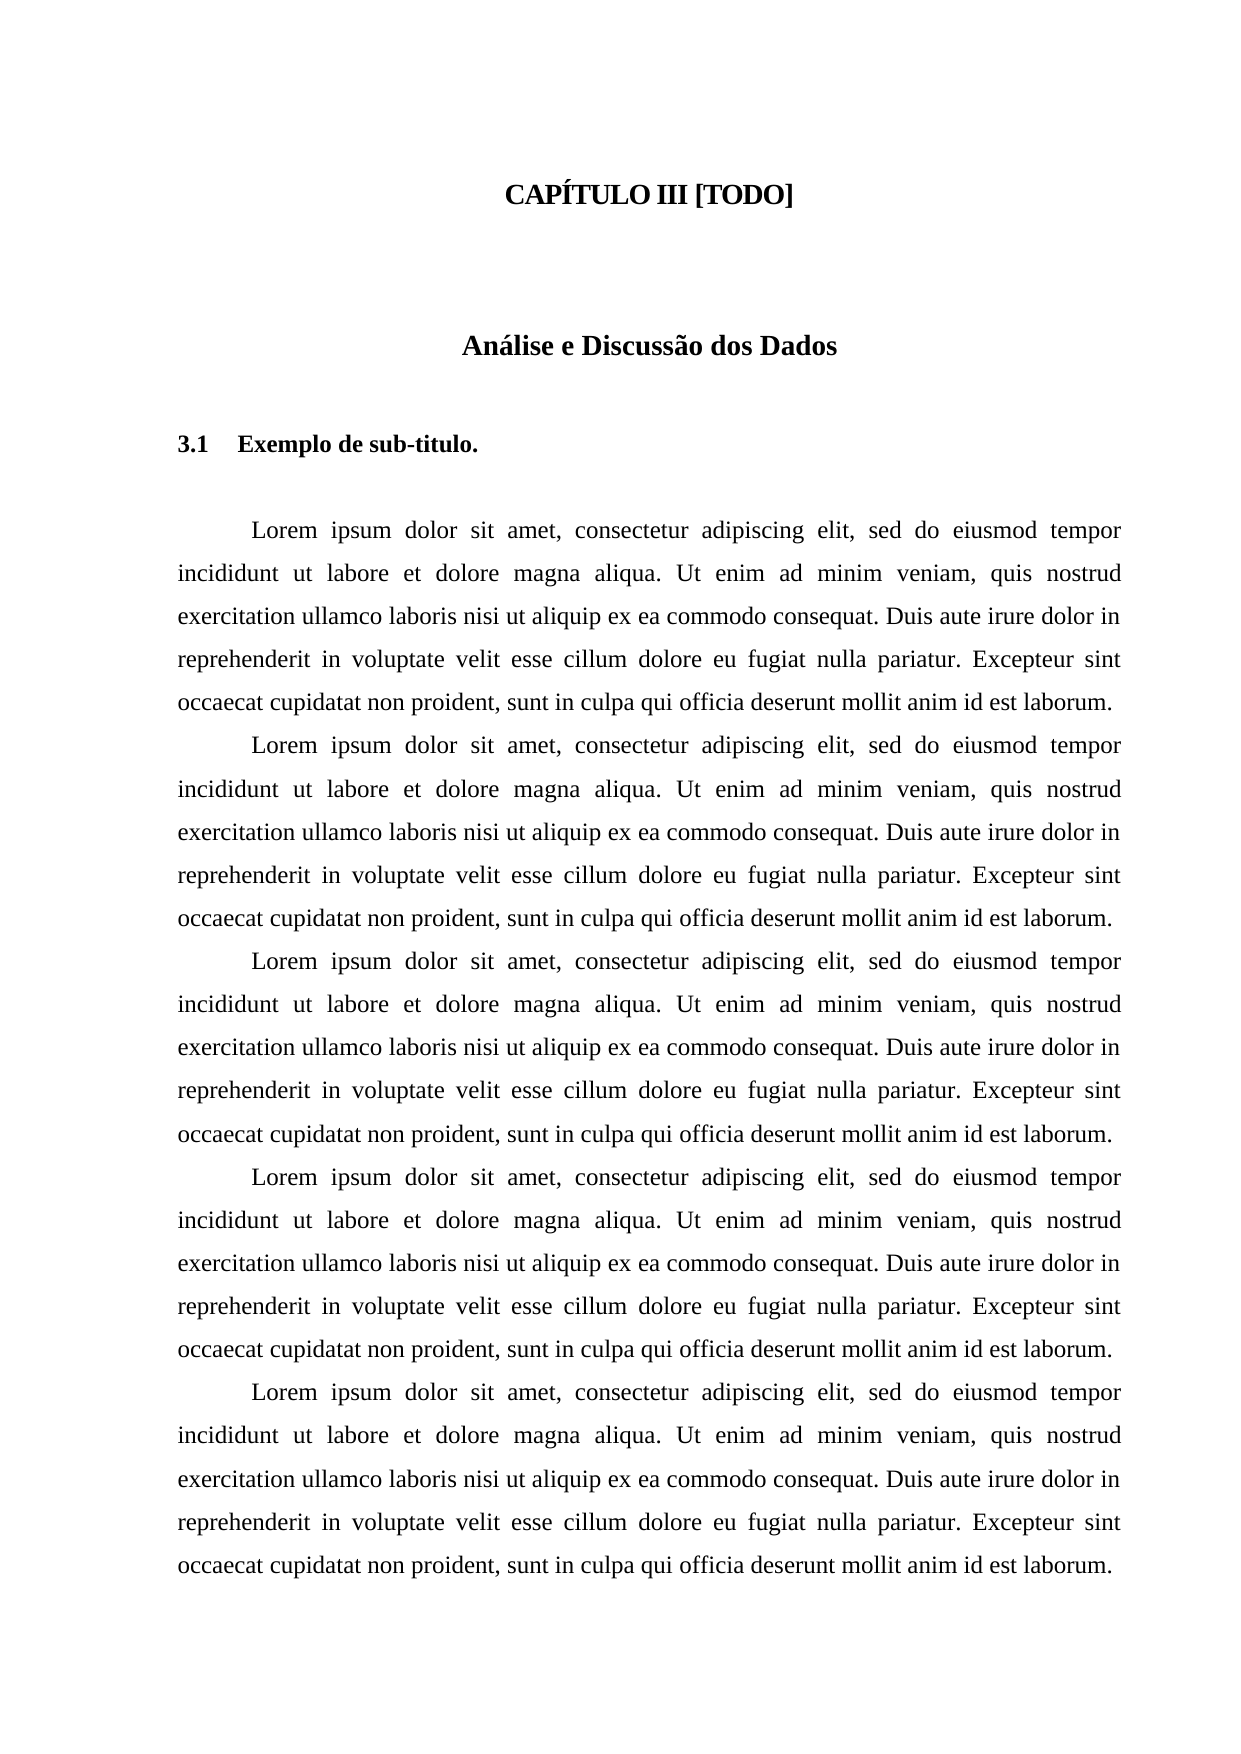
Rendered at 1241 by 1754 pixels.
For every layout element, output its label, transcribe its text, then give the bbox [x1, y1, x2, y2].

text Lorem ipsum dolor sit amet, consectetur adipiscing elit, sed do eiusmod tempor incididunt ut labore et dolore magna aliqua. Ut enim ad minim veniam, quis nostrud exercitation ullamco laboris nisi ut aliquip ex ea commodo consequat. Duis aute irure dolor in reprehenderit in voluptate velit esse cillum dolore eu fugiat nulla pariatur. Excepteur sint occaecat cupidatat non proident, sunt in culpa qui officia deserunt mollit anim id est laborum. [177, 731, 1122, 932]
title CAPÍTULO III [TODO] [177, 177, 1122, 211]
subtitle Análise e Discussão dos Dados [118, 328, 1122, 362]
text Lorem ipsum dolor sit amet, consectetur adipiscing elit, sed do eiusmod tempor incididunt ut labore et dolore magna aliqua. Ut enim ad minim veniam, quis nostrud exercitation ullamco laboris nisi ut aliquip ex ea commodo consequat. Duis aute irure dolor in reprehenderit in voluptate velit esse cillum dolore eu fugiat nulla pariatur. Excepteur sint occaecat cupidatat non proident, sunt in culpa qui officia deserunt mollit anim id est laborum. [177, 1377, 1122, 1579]
text Lorem ipsum dolor sit amet, consectetur adipiscing elit, sed do eiusmod tempor incididunt ut labore et dolore magna aliqua. Ut enim ad minim veniam, quis nostrud exercitation ullamco laboris nisi ut aliquip ex ea commodo consequat. Duis aute irure dolor in reprehenderit in voluptate velit esse cillum dolore eu fugiat nulla pariatur. Excepteur sint occaecat cupidatat non proident, sunt in culpa qui officia deserunt mollit anim id est laborum. [177, 1162, 1122, 1363]
subtitle Exemplo de sub-titulo. [177, 429, 1122, 457]
text Lorem ipsum dolor sit amet, consectetur adipiscing elit, sed do eiusmod tempor incididunt ut labore et dolore magna aliqua. Ut enim ad minim veniam, quis nostrud exercitation ullamco laboris nisi ut aliquip ex ea commodo consequat. Duis aute irure dolor in reprehenderit in voluptate velit esse cillum dolore eu fugiat nulla pariatur. Excepteur sint occaecat cupidatat non proident, sunt in culpa qui officia deserunt mollit anim id est laborum. [177, 946, 1122, 1147]
text Lorem ipsum dolor sit amet, consectetur adipiscing elit, sed do eiusmod tempor incididunt ut labore et dolore magna aliqua. Ut enim ad minim veniam, quis nostrud exercitation ullamco laboris nisi ut aliquip ex ea commodo consequat. Duis aute irure dolor in reprehenderit in voluptate velit esse cillum dolore eu fugiat nulla pariatur. Excepteur sint occaecat cupidatat non proident, sunt in culpa qui officia deserunt mollit anim id est laborum. [177, 515, 1122, 716]
